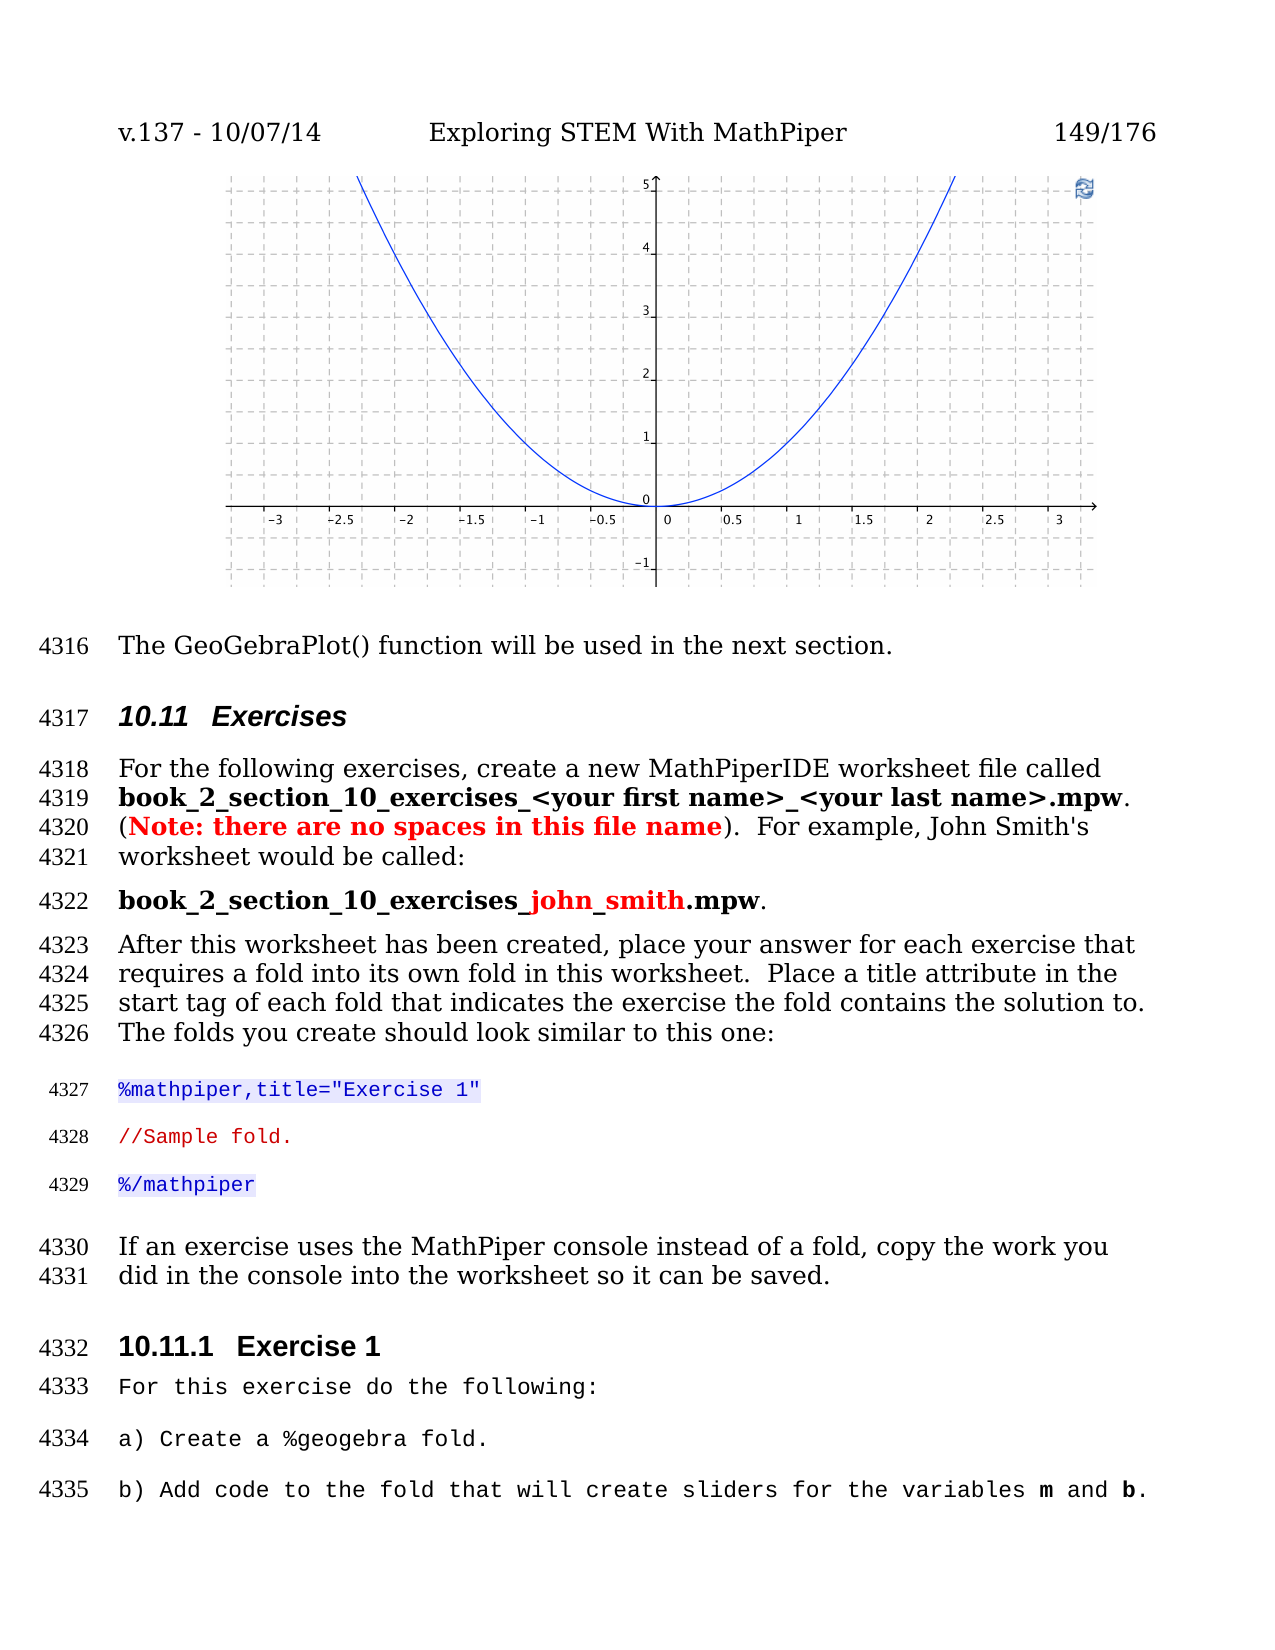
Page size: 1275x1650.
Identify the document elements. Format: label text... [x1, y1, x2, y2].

text book_2_section_10_exercises_john_smith.mpw. [118, 886, 1157, 915]
text %mathpiper,title="Exercise 1" [118, 1079, 1157, 1103]
picture [225, 176, 1097, 587]
text For the following exercises, create a new MathPiperIDE worksheet file called book_2_section_10_exercises_<your first name>_<your last name>.mpw. (Note: there are no spaces in this file name). For example, John Smith's worksheet would be called: [118, 754, 1157, 871]
text If an exercise uses the MathPiper console instead of a fold, copy the work you did in the console into the worksheet so it can be saved. [118, 1232, 1157, 1290]
text For this exercise do the following: [118, 1375, 1157, 1401]
text The GeoGebraPlot() function will be used in the next section. [118, 631, 1157, 660]
subtitle Exercises [118, 699, 1157, 733]
subtitle Exercise 1 [118, 1329, 1157, 1363]
text After this worksheet has been created, place your answer for each exercise that requires a fold into its own fold in this worksheet. Place a title attribute in the start tag of each fold that indicates the exercise the fold contains the solution to. The folds you create should look similar to this one: [118, 930, 1157, 1047]
text a) Create a %geogebra fold. [118, 1427, 1157, 1453]
text %/mathpiper [118, 1173, 1157, 1197]
text b) Add code to the fold that will create sliders for the variables m and b. [118, 1479, 1157, 1505]
text //Sample fold. [118, 1126, 1157, 1150]
